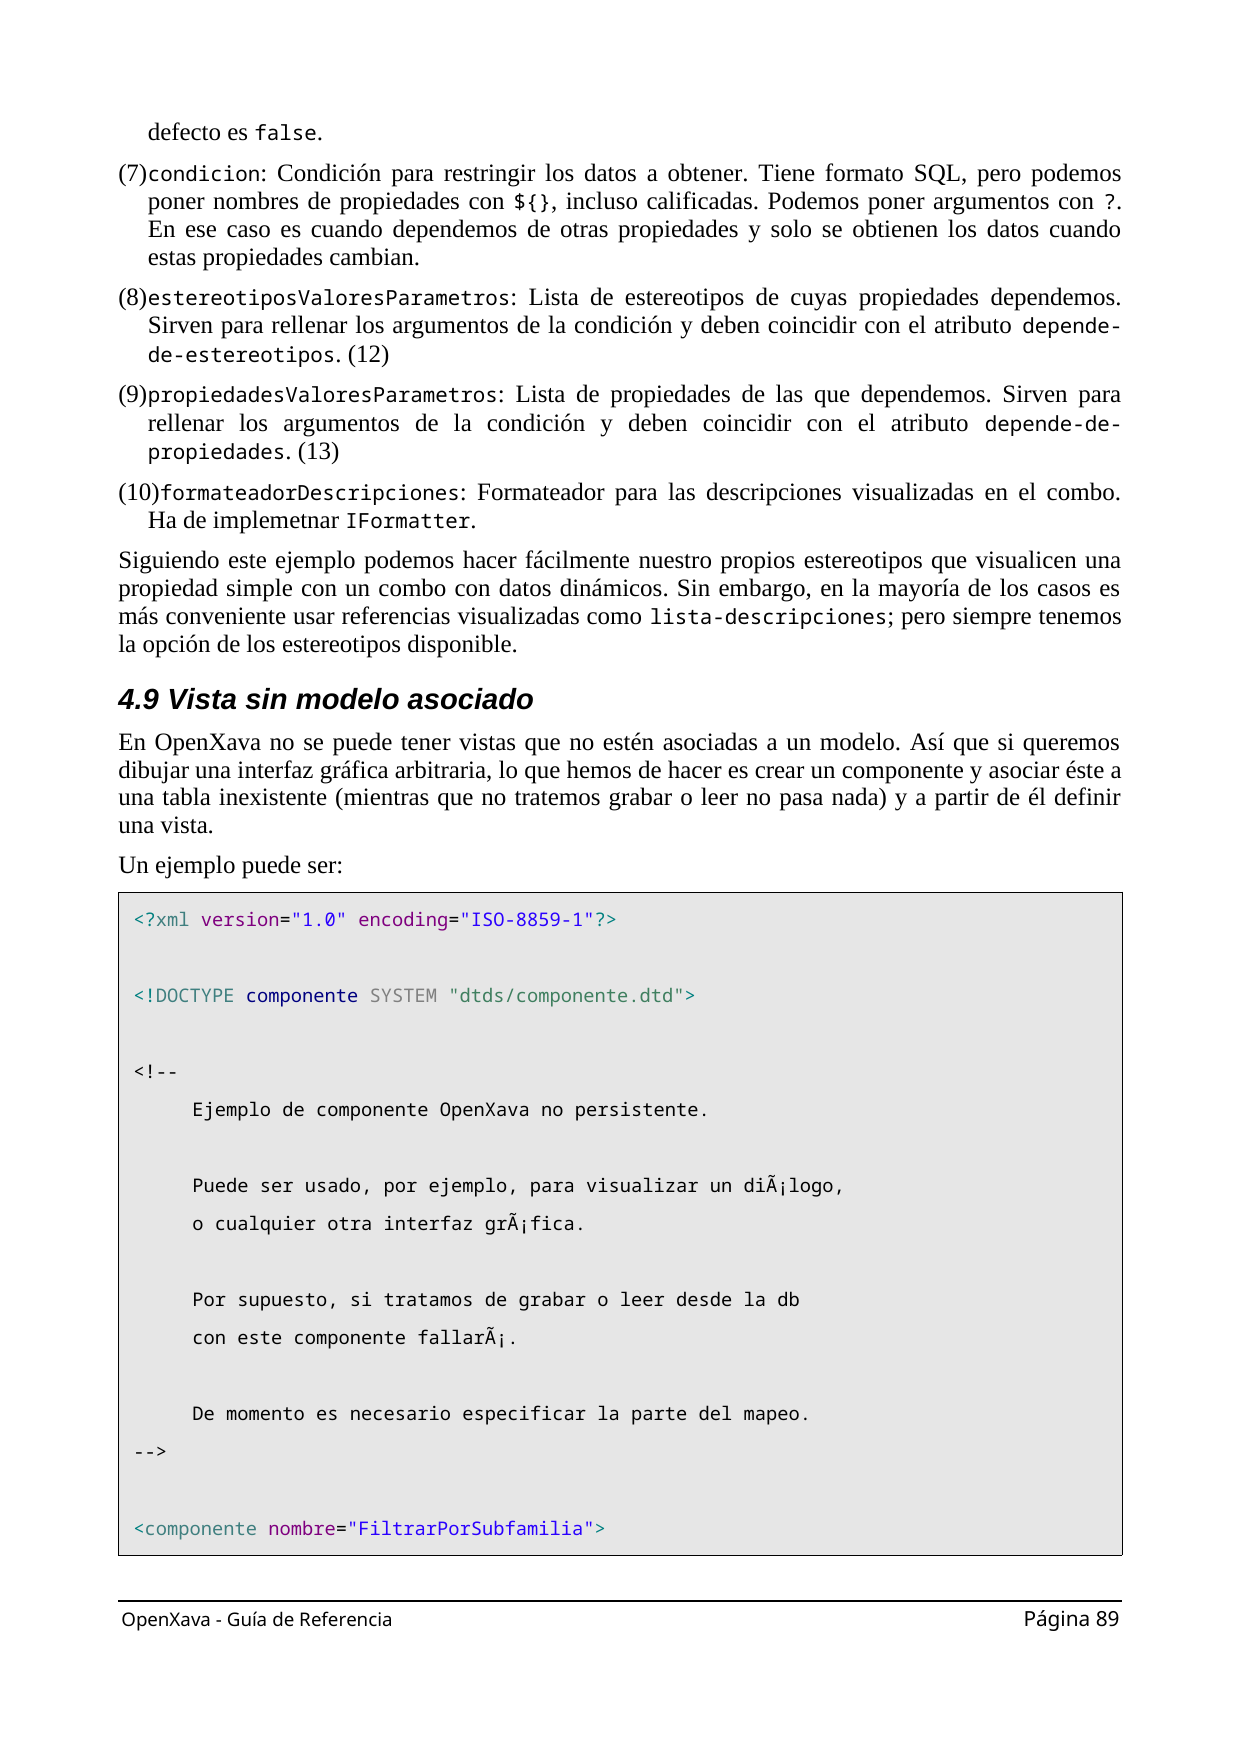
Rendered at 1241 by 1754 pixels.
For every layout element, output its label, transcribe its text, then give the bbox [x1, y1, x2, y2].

list estereotiposValoresParametros: Lista de estereotipos de cuyas propiedades dependemos. Sirven para rellenar los argumentos de la condición y deben coincidir con el atributo depende-de-estereotipos. (12) [118, 283, 1122, 368]
list defecto es false. [118, 118, 1122, 146]
text <!-- [119, 1044, 1122, 1082]
list formateadorDescripciones: Formateador para las descripciones visualizadas en el combo. Ha de implemetnar IFormatter. [118, 478, 1122, 534]
subtitle Vista sin modelo asociado [118, 683, 1122, 716]
text con este componente fallarÃ¡. [119, 1310, 1122, 1348]
text Por supuesto, si tratamos de grabar o leer desde la db [119, 1272, 1122, 1310]
text <componente nombre="FiltrarPorSubfamilia"> [119, 1500, 1122, 1555]
text o cualquier otra interfaz grÃ¡fica. [119, 1196, 1122, 1234]
text Siguiendo este ejemplo podemos hacer fácilmente nuestro propios estereotipos que visualicen una propiedad simple con un combo con datos dinámicos. Sin embargo, en la mayoría de los casos es más conveniente usar referencias visualizadas como lista-descripciones; pero siempre tenemos la opción de los estereotipos disponible. [118, 547, 1122, 658]
list propiedadesValoresParametros: Lista de propiedades de las que dependemos. Sirven para rellenar los argumentos de la condición y deben coincidir con el atributo depende-de-propiedades. (13) [118, 380, 1122, 465]
text En OpenXava no se puede tener vistas que no estén asociadas a un modelo. Así que si queremos dibujar una interfaz gráfica arbitraria, lo que hemos de hacer es crear un componente y asociar éste a una tabla inexistente (mientras que no tratemos grabar o leer no pasa nada) y a partir de él definir una vista. [118, 728, 1122, 839]
list condicion: Condición para restringir los datos a obtener. Tiene formato SQL, pero podemos poner nombres de propiedades con ${}, incluso calificadas. Podemos poner argumentos con ?. En ese caso es cuando dependemos de otras propiedades y solo se obtienen los datos cuando estas propiedades cambian. [118, 159, 1122, 271]
text Un ejemplo puede ser: [118, 851, 1122, 879]
text Ejemplo de componente OpenXava no persistente. [119, 1082, 1122, 1120]
text --> [119, 1424, 1122, 1462]
text Puede ser usado, por ejemplo, para visualizar un diÃ¡logo, [119, 1158, 1122, 1196]
text <!DOCTYPE componente SYSTEM "dtds/componente.dtd"> [119, 968, 1122, 1006]
text De momento es necesario especificar la parte del mapeo. [119, 1386, 1122, 1424]
text <?xml version="1.0" encoding="ISO-8859-1"?> [119, 893, 1122, 930]
